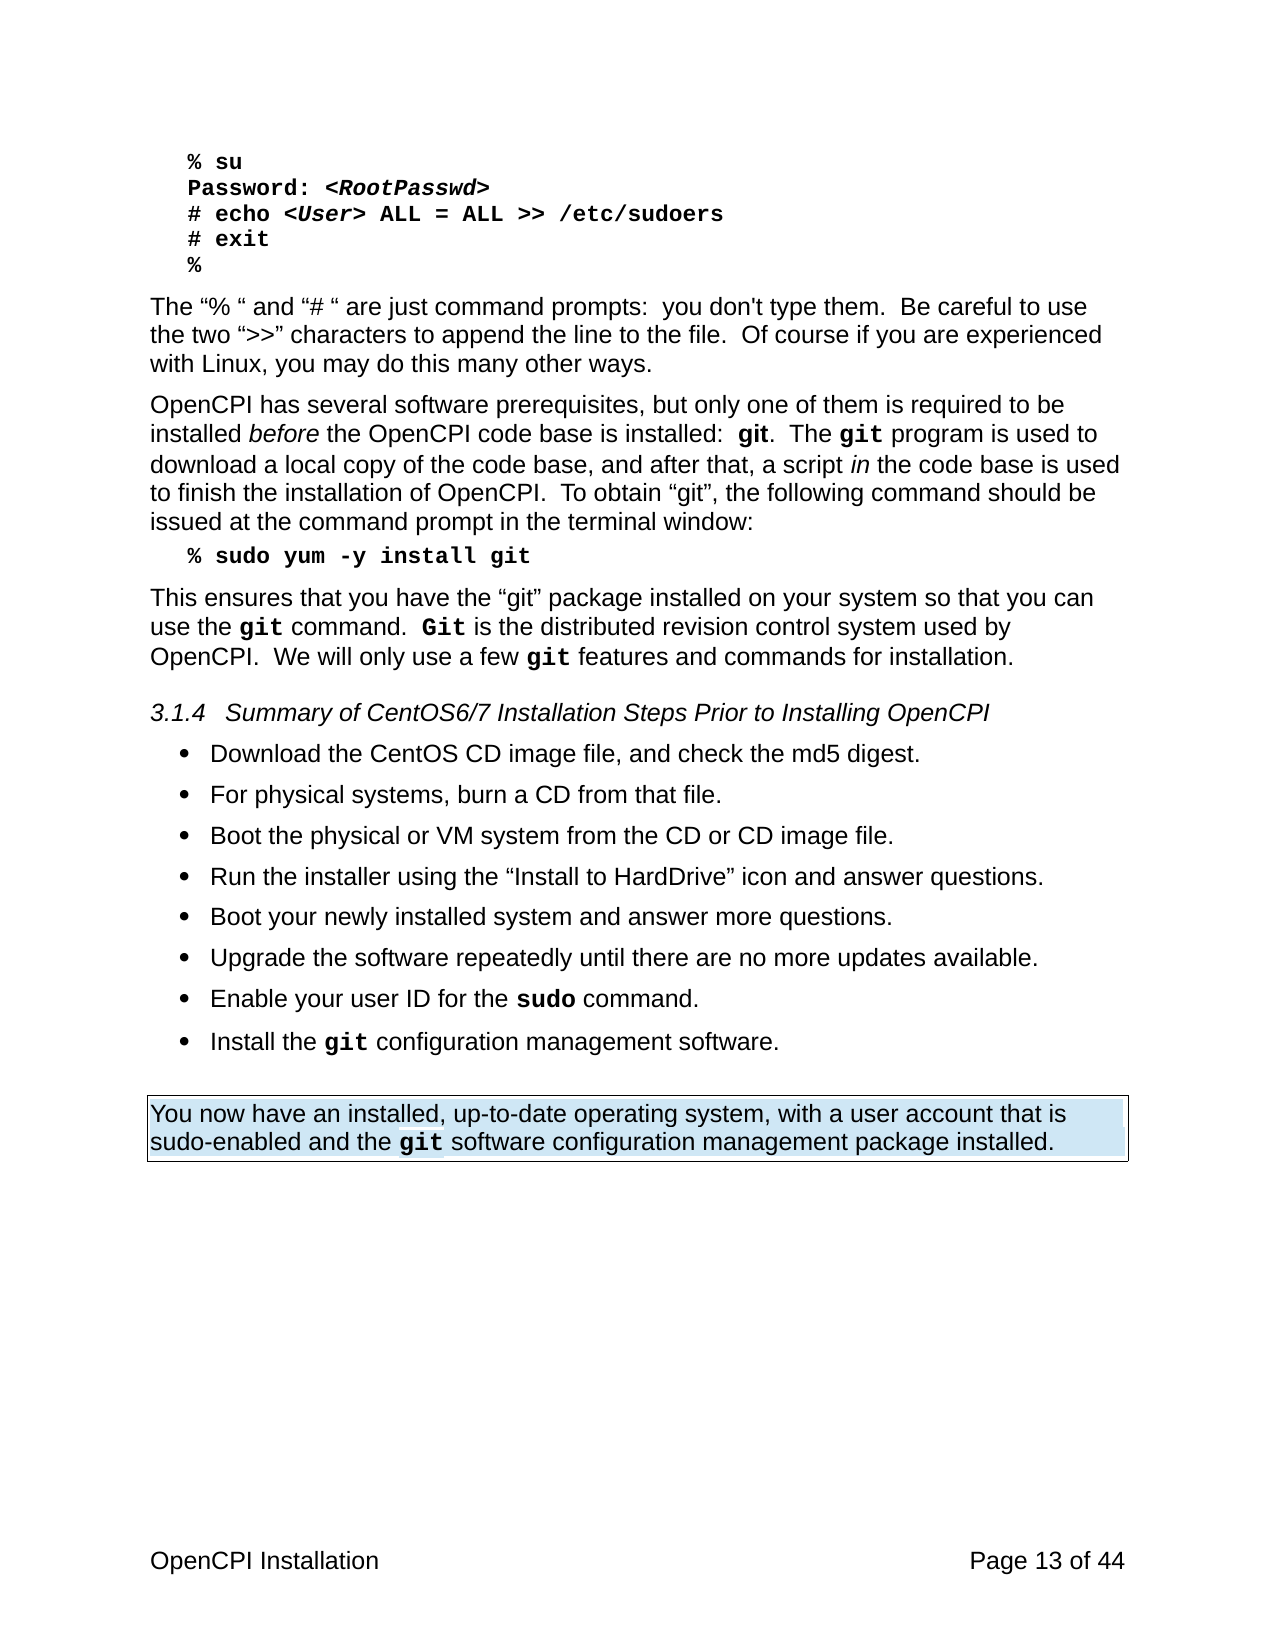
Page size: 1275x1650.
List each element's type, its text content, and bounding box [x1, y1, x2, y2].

list Install the git configuration management software. [180, 1027, 1125, 1058]
list Boot your newly installed system and answer more questions. [180, 902, 1125, 931]
text This ensures that you have the “git” package installed on your system so that you can use the git command. Git is the distributed revision control system used by OpenCPI. We will only use a few git features and commands for installation. [150, 583, 1125, 673]
list Download the CentOS CD image file, and check the md5 digest. [180, 739, 1125, 768]
list Boot the physical or VM system from the CD or CD image file. [180, 821, 1125, 849]
list Upgrade the software repeatedly until there are no more updates available. [180, 943, 1125, 972]
text % su Password: <RootPasswd> # echo <User> ALL = ALL >> /etc/sudoers # exit % [187, 150, 1125, 280]
list Run the installer using the “Install to HardDrive” icon and answer questions. [180, 862, 1125, 890]
text OpenCPI has several software prerequisites, but only one of them is required to be installed before the OpenCPI code base is installed: git. The git program is used to download a local copy of the code base, and after that, a script in the code base is used to finish the installation of OpenCPI. To obtain “git”, the following command should be issued at the command prompt in the terminal window: [150, 390, 1125, 536]
text The “% “ and “# “ are just command prompts: you don't type them. Be careful to use the two “>>” characters to append the line to the file. Of course if you are experienced with Linux, you may do this many other ways. [150, 292, 1125, 378]
subtitle Summary of CentOS6/7 Installation Steps Prior to Installing OpenCPI [150, 698, 1125, 727]
list Enable your user ID for the sudo command. [180, 984, 1125, 1015]
text You now have an installed, up-to-date operating system, with a user account that is sudo-enabled and the git software configuration management package installed. [148, 1096, 1128, 1161]
list For physical systems, burn a CD from that file. [180, 780, 1125, 809]
text % sudo yum -y install git [187, 545, 1125, 571]
